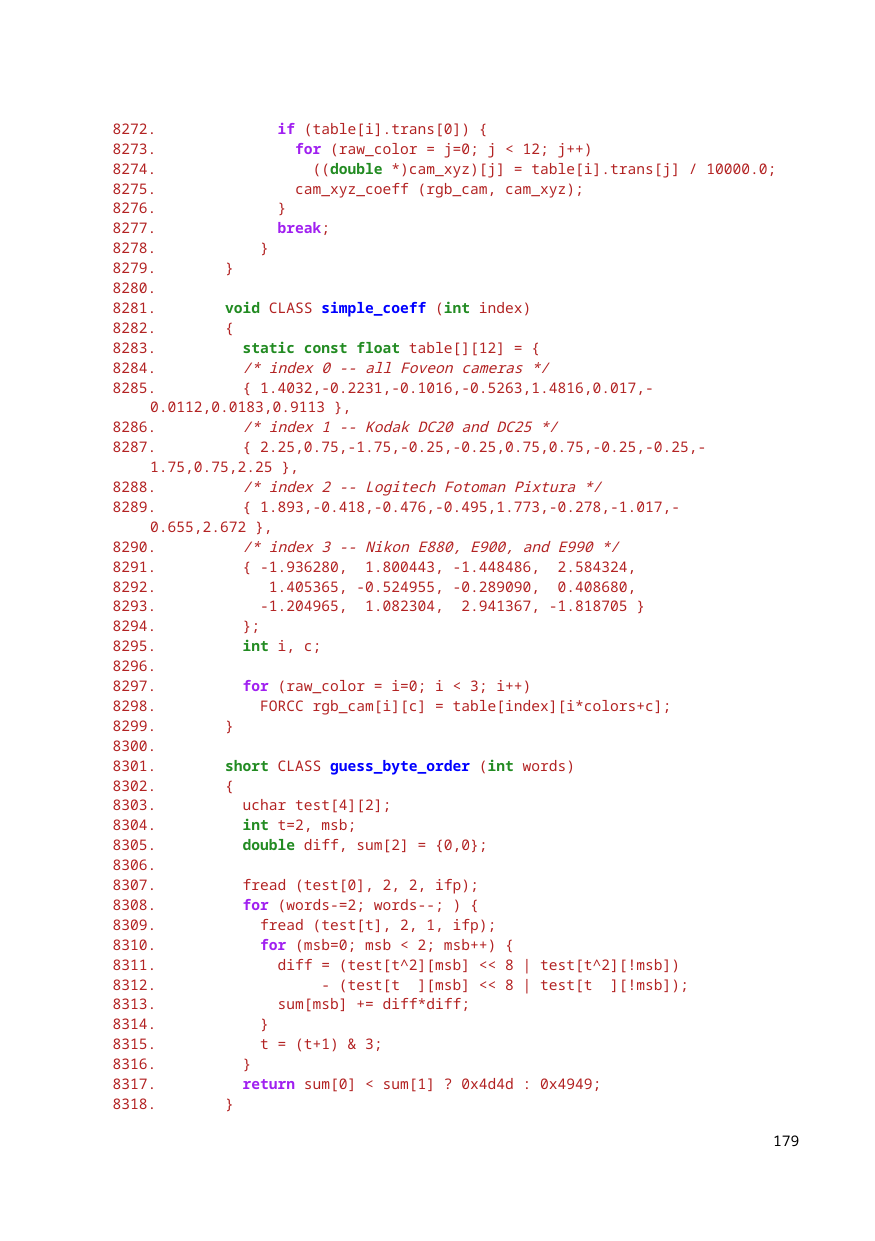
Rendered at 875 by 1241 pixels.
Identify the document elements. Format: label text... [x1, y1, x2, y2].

list for (msb=0; msb < 2; msb++) { [112, 934, 799, 954]
list int t=2, msb; [112, 815, 799, 835]
list double diff, sum[2] = {0,0}; [112, 835, 799, 855]
list { 1.893,-0.418,-0.476,-0.495,1.773,-0.278,-1.017,-0.655,2.672 }, [112, 497, 799, 537]
list }; [112, 616, 799, 636]
list cam_xyz_coeff (rgb_cam, cam_xyz); [112, 178, 799, 198]
list } [112, 1054, 799, 1074]
list FORCC rgb_cam[i][c] = table[index][i*colors+c]; [112, 696, 799, 716]
list /* index 1 -- Kodak DC20 and DC25 */ [112, 417, 799, 437]
list t = (t+1) & 3; [112, 1034, 799, 1054]
list break; [112, 218, 799, 238]
list for (words-=2; words--; ) { [112, 895, 799, 914]
list fread (test[t], 2, 1, ifp); [112, 914, 799, 934]
list { 2.25,0.75,-1.75,-0.25,-0.25,0.75,0.75,-0.25,-0.25,-1.75,0.75,2.25 }, [112, 437, 799, 477]
list { -1.936280, 1.800443, -1.448486, 2.584324, [112, 556, 799, 576]
list { [112, 775, 799, 795]
list } [112, 258, 799, 278]
list /* index 3 -- Nikon E880, E900, and E990 */ [112, 537, 799, 556]
list if (table[i].trans[0]) { [112, 119, 799, 139]
list sum[msb] += diff*diff; [112, 994, 799, 1014]
list void CLASS simple_coeff (int index) [112, 298, 799, 318]
list { 1.4032,-0.2231,-0.1016,-0.5263,1.4816,0.017,-0.0112,0.0183,0.9113 }, [112, 377, 799, 417]
list } [112, 1094, 799, 1113]
list } [112, 1014, 799, 1034]
list 1.405365, -0.524955, -0.289090, 0.408680, [112, 576, 799, 596]
list fread (test[0], 2, 2, ifp); [112, 875, 799, 895]
list /* index 0 -- all Foveon cameras */ [112, 357, 799, 377]
list ((double *)cam_xyz)[j] = table[i].trans[j] / 10000.0; [112, 158, 799, 178]
list int i, c; [112, 636, 799, 656]
list } [112, 716, 799, 736]
list uchar test[4][2]; [112, 795, 799, 815]
list /* index 2 -- Logitech Fotoman Pixtura */ [112, 477, 799, 497]
list { [112, 318, 799, 338]
list -1.204965, 1.082304, 2.941367, -1.818705 } [112, 596, 799, 616]
list for (raw_color = j=0; j < 12; j++) [112, 139, 799, 158]
list diff = (test[t^2][msb] << 8 | test[t^2][!msb]) [112, 954, 799, 974]
list short CLASS guess_byte_order (int words) [112, 755, 799, 775]
list - (test[t ][msb] << 8 | test[t ][!msb]); [112, 974, 799, 994]
list static const float table[][12] = { [112, 338, 799, 357]
list } [112, 238, 799, 258]
list return sum[0] < sum[1] ? 0x4d4d : 0x4949; [112, 1074, 799, 1094]
list } [112, 198, 799, 218]
list for (raw_color = i=0; i < 3; i++) [112, 676, 799, 696]
